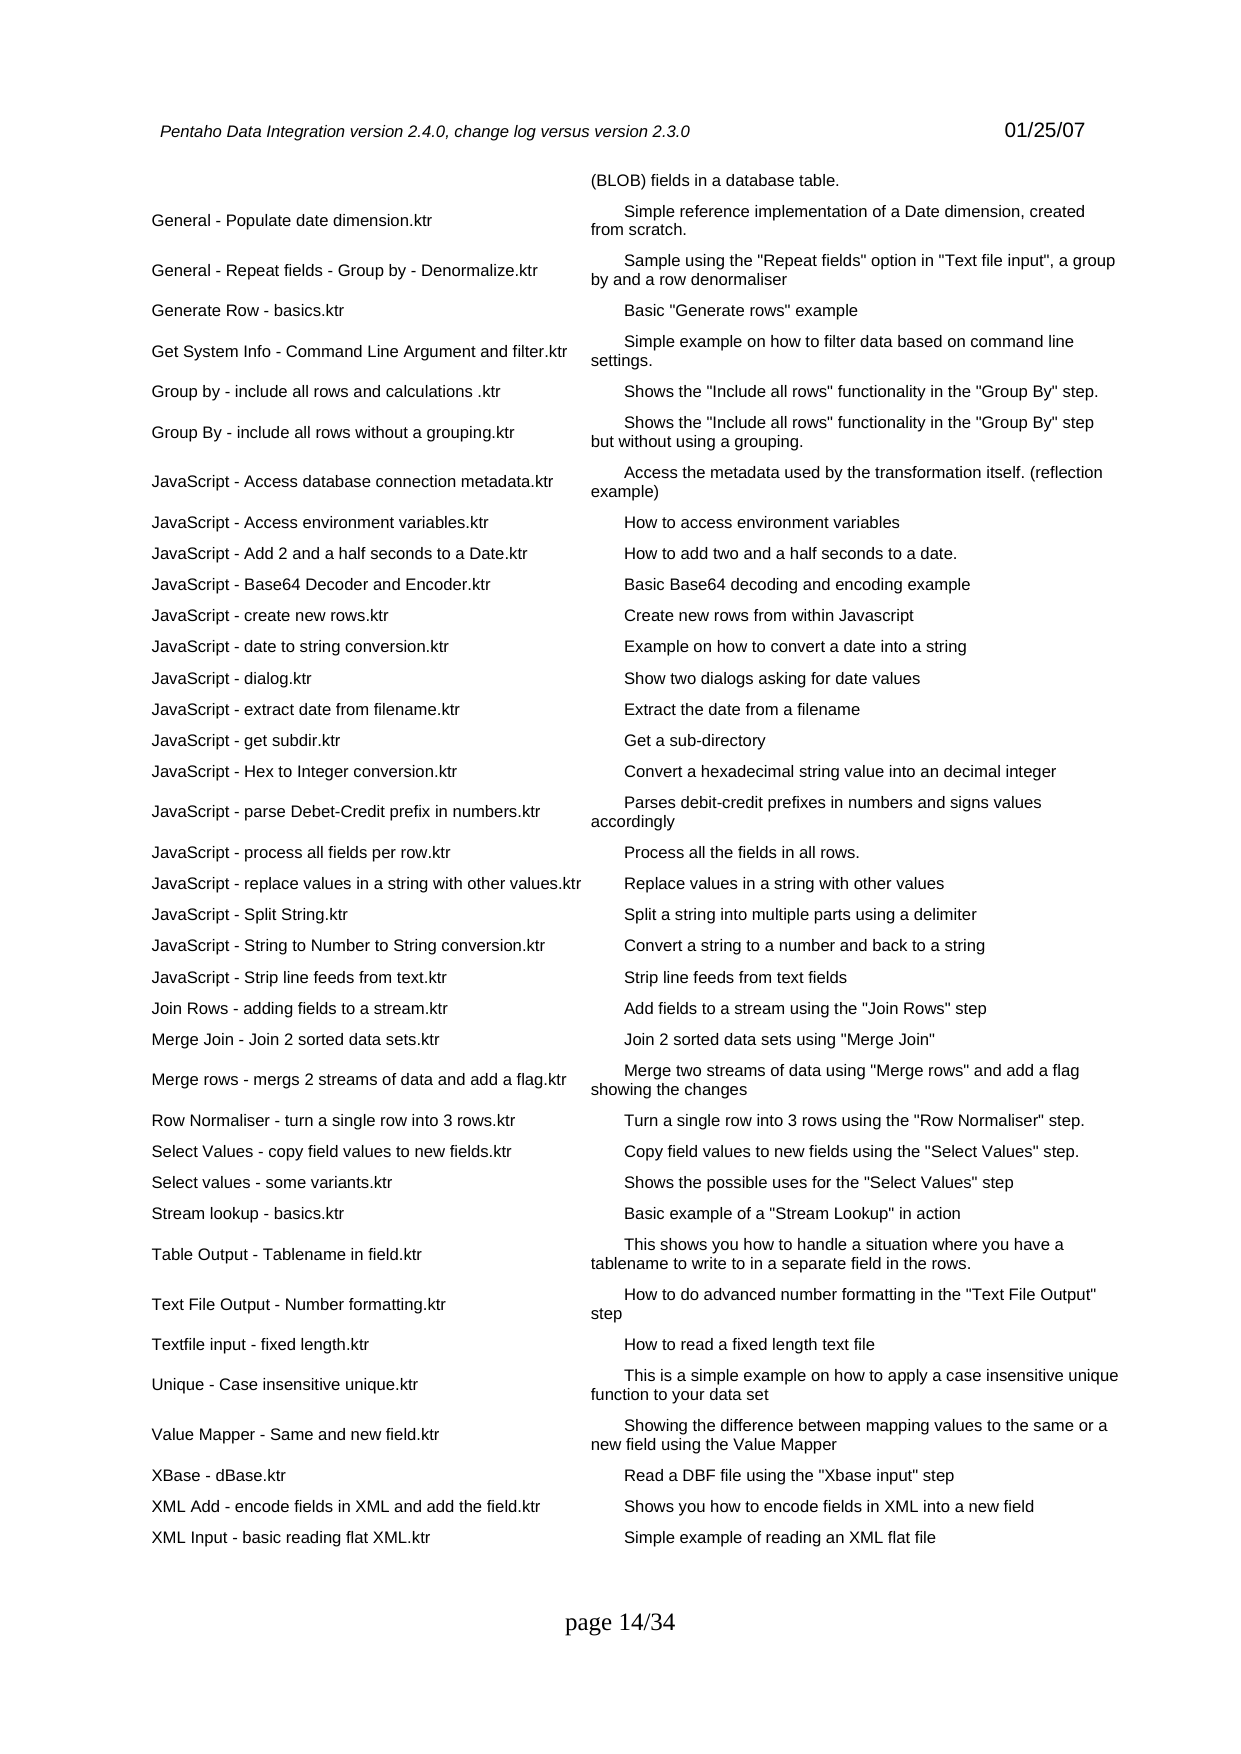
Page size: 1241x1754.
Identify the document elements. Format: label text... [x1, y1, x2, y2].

table_cell JavaScript - Base64 Decoder and Encoder.ktr [118, 576, 591, 607]
table_cell (BLOB) fields in a database table. [591, 171, 1120, 202]
table_cell Merge rows - mergs 2 streams of data and add a flag.ktr [118, 1061, 591, 1111]
table_cell JavaScript - dialog.ktr [118, 669, 591, 700]
table_cell Sample using the "Repeat fields" option in "Text file input", a group by and a row denormaliser [591, 252, 1120, 302]
table_cell Get System Info - Command Line Argument and filter.ktr [118, 333, 591, 382]
table_cell This is a simple example on how to apply a case insensitive unique function to your data set [591, 1366, 1120, 1416]
table_cell Row Normaliser - turn a single row into 3 rows.ktr [118, 1111, 591, 1142]
table_cell How to read a fixed length text file [591, 1335, 1120, 1366]
table_cell Simple example of reading an XML flat file [591, 1528, 1120, 1559]
table_cell JavaScript - Add 2 and a half seconds to a Date.ktr [118, 544, 591, 576]
table_cell Join 2 sorted data sets using "Merge Join" [591, 1030, 1120, 1061]
table_cell Split a string into multiple parts using a delimiter [591, 906, 1120, 937]
table_cell Group by - include all rows and calculations .ktr [118, 383, 591, 414]
table_cell JavaScript - replace values in a string with other values.ktr [118, 875, 591, 906]
table_cell JavaScript - Strip line feeds from text.ktr [118, 968, 591, 999]
table_cell How to add two and a half seconds to a date. [591, 544, 1120, 576]
table_cell JavaScript - Hex to Integer conversion.ktr [118, 763, 591, 793]
table_cell Example on how to convert a date into a string [591, 638, 1120, 669]
table_cell XML Input - basic reading flat XML.ktr [118, 1528, 591, 1559]
table_cell How to do advanced number formatting in the "Text File Output" step [591, 1286, 1120, 1335]
table_cell Read a DBF file using the "Xbase input" step [591, 1466, 1120, 1497]
table_cell Group By - include all rows without a grouping.ktr [118, 414, 591, 463]
table_cell JavaScript - process all fields per row.ktr [118, 843, 591, 874]
table_cell Show two dialogs asking for date values [591, 669, 1120, 700]
table_cell Convert a string to a number and back to a string [591, 937, 1120, 968]
table_cell Table Output - Tablename in field.ktr [118, 1236, 591, 1286]
table_cell Generate Row - basics.ktr [118, 302, 591, 333]
table_cell Access the metadata used by the transformation itself. (reflection example) [591, 464, 1120, 513]
table_cell JavaScript - date to string conversion.ktr [118, 638, 591, 669]
table_cell General - Populate date dimension.ktr [118, 202, 591, 252]
table_cell Replace values in a string with other values [591, 875, 1120, 906]
table_cell Shows the possible uses for the "Select Values" step [591, 1174, 1120, 1204]
table_cell XML Add - encode fields in XML and add the field.ktr [118, 1497, 591, 1528]
table_cell Basic example of a "Stream Lookup" in action [591, 1205, 1120, 1236]
table_cell JavaScript - parse Debet-Credit prefix in numbers.ktr [118, 794, 591, 843]
table_cell Textfile input - fixed length.ktr [118, 1335, 591, 1366]
table_cell Convert a hexadecimal string value into an decimal integer [591, 763, 1120, 793]
table_cell JavaScript - Access environment variables.ktr [118, 513, 591, 544]
table_cell Stream lookup - basics.ktr [118, 1205, 591, 1236]
table_cell How to access environment variables [591, 513, 1120, 544]
table_cell Simple reference implementation of a Date dimension, created from scratch. [591, 202, 1120, 252]
table_cell JavaScript - Split String.ktr [118, 906, 591, 937]
table_cell Extract the date from a filename [591, 700, 1120, 731]
table_cell JavaScript - String to Number to String conversion.ktr [118, 937, 591, 968]
table_cell Turn a single row into 3 rows using the "Row Normaliser" step. [591, 1111, 1120, 1142]
table_cell Shows the "Include all rows" functionality in the "Group By" step but without using a grouping. [591, 414, 1120, 463]
table_cell Merge Join - Join 2 sorted data sets.ktr [118, 1030, 591, 1061]
table_cell General - Repeat fields - Group by - Denormalize.ktr [118, 252, 591, 302]
table_cell Unique - Case insensitive unique.ktr [118, 1366, 591, 1416]
table_cell Process all the fields in all rows. [591, 843, 1120, 874]
table_cell Simple example on how to filter data based on command line settings. [591, 333, 1120, 382]
table_cell Select values - some variants.ktr [118, 1174, 591, 1204]
table_cell Shows you how to encode fields in XML into a new field [591, 1497, 1120, 1528]
table_cell Basic "Generate rows" example [591, 302, 1120, 333]
table_cell Strip line feeds from text fields [591, 968, 1120, 999]
table_cell XBase - dBase.ktr [118, 1466, 591, 1497]
table_cell Create new rows from within Javascript [591, 607, 1120, 638]
table_cell JavaScript - create new rows.ktr [118, 607, 591, 638]
table_cell Text File Output - Number formatting.ktr [118, 1286, 591, 1335]
table_cell Value Mapper - Same and new field.ktr [118, 1416, 591, 1466]
table_cell Select Values - copy field values to new fields.ktr [118, 1142, 591, 1173]
table_cell JavaScript - Access database connection metadata.ktr [118, 464, 591, 513]
table_cell JavaScript - extract date from filename.ktr [118, 700, 591, 731]
table_cell Basic Base64 decoding and encoding example [591, 576, 1120, 607]
table_cell This shows you how to handle a situation where you have a tablename to write to in a separate field in the rows. [591, 1236, 1120, 1286]
table_cell [118, 171, 591, 202]
table_cell Showing the difference between mapping values to the same or a new field using the Value Mapper [591, 1416, 1120, 1466]
table_cell Get a sub-directory [591, 731, 1120, 762]
table_cell Shows the "Include all rows" functionality in the "Group By" step. [591, 383, 1120, 414]
table_cell Add fields to a stream using the "Join Rows" step [591, 999, 1120, 1030]
table_cell JavaScript - get subdir.ktr [118, 731, 591, 762]
table_cell Join Rows - adding fields to a stream.ktr [118, 999, 591, 1030]
table_cell Copy field values to new fields using the "Select Values" step. [591, 1142, 1120, 1173]
table_cell Parses debit-credit prefixes in numbers and signs values accordingly [591, 794, 1120, 843]
table_cell Merge two streams of data using "Merge rows" and add a flag showing the changes [591, 1061, 1120, 1111]
